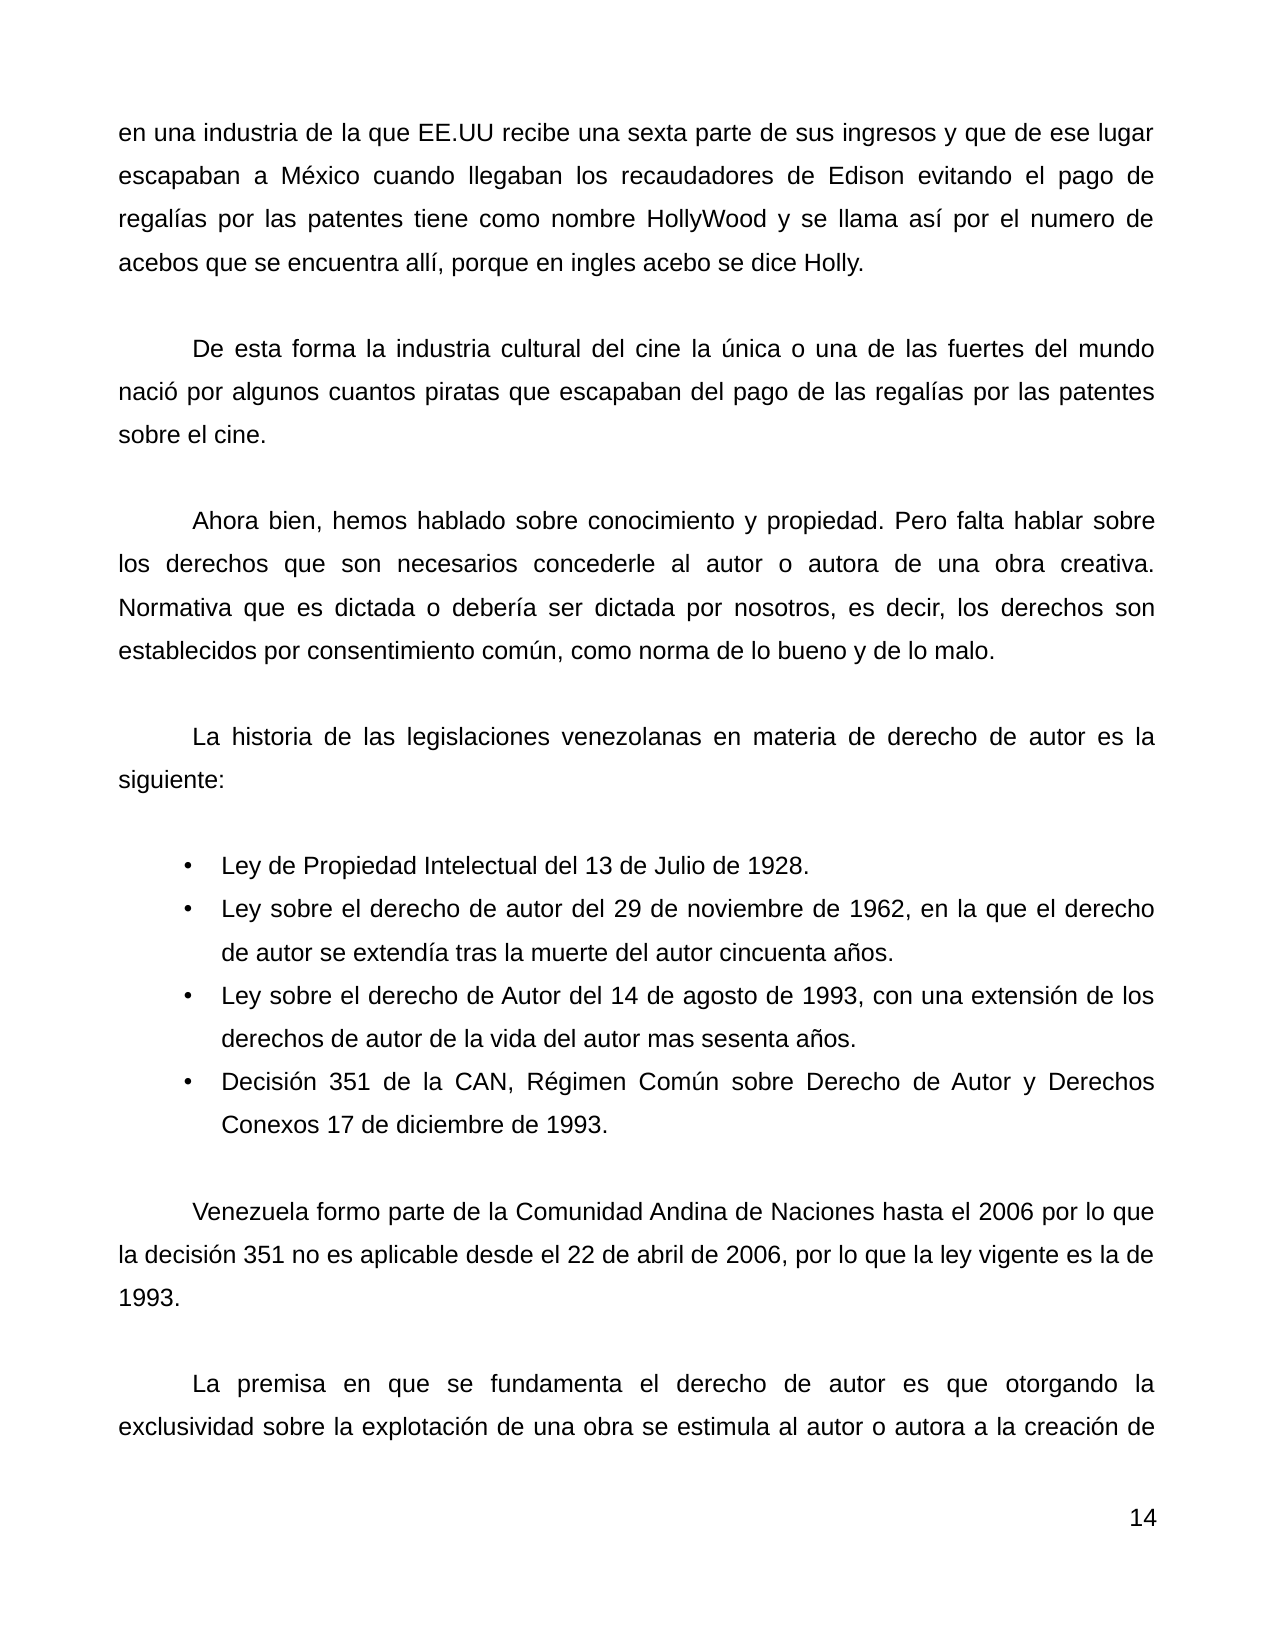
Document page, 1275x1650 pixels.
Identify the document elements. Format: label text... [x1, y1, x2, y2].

text De esta forma la industria cultural del cine la única o una de las fuertes del mundo nació por algunos cuantos piratas que escapaban del pago de las regalías por las patentes sobre el cine. [118, 334, 1157, 449]
list Ley de Propiedad Intelectual del 13 de Julio de 1928. [183, 851, 1157, 880]
text Ahora bien, hemos hablado sobre conocimiento y propiedad. Pero falta hablar sobre los derechos que son necesarios concederle al autor o autora de una obra creativa. Normativa que es dictada o debería ser dictada por nosotros, es decir, los derechos son establecidos por consentimiento común, como norma de lo bueno y de lo malo. [118, 506, 1157, 664]
text La historia de las legislaciones venezolanas en materia de derecho de autor es la siguiente: [118, 722, 1157, 794]
text en una industria de la que EE.UU recibe una sexta parte de sus ingresos y que de ese lugar escapaban a México cuando llegaban los recaudadores de Edison evitando el pago de regalías por las patentes tiene como nombre HollyWood y se llama así por el numero de acebos que se encuentra allí, porque en ingles acebo se dice Holly. [118, 118, 1157, 276]
text La premisa en que se fundamenta el derecho de autor es que otorgando la exclusividad sobre la explotación de una obra se estimula al autor o autora a la creación de [118, 1369, 1157, 1441]
list Ley sobre el derecho de Autor del 14 de agosto de 1993, con una extensión de los derechos de autor de la vida del autor mas sesenta años. [183, 981, 1157, 1053]
list Ley sobre el derecho de autor del 29 de noviembre de 1962, en la que el derecho de autor se extendía tras la muerte del autor cincuenta años. [183, 894, 1157, 966]
list Decisión 351 de la CAN, Régimen Común sobre Derecho de Autor y Derechos Conexos 17 de diciembre de 1993. [183, 1067, 1157, 1139]
text Venezuela formo parte de la Comunidad Andina de Naciones hasta el 2006 por lo que la decisión 351 no es aplicable desde el 22 de abril de 2006, por lo que la ley vigente es la de 1993. [118, 1197, 1157, 1312]
